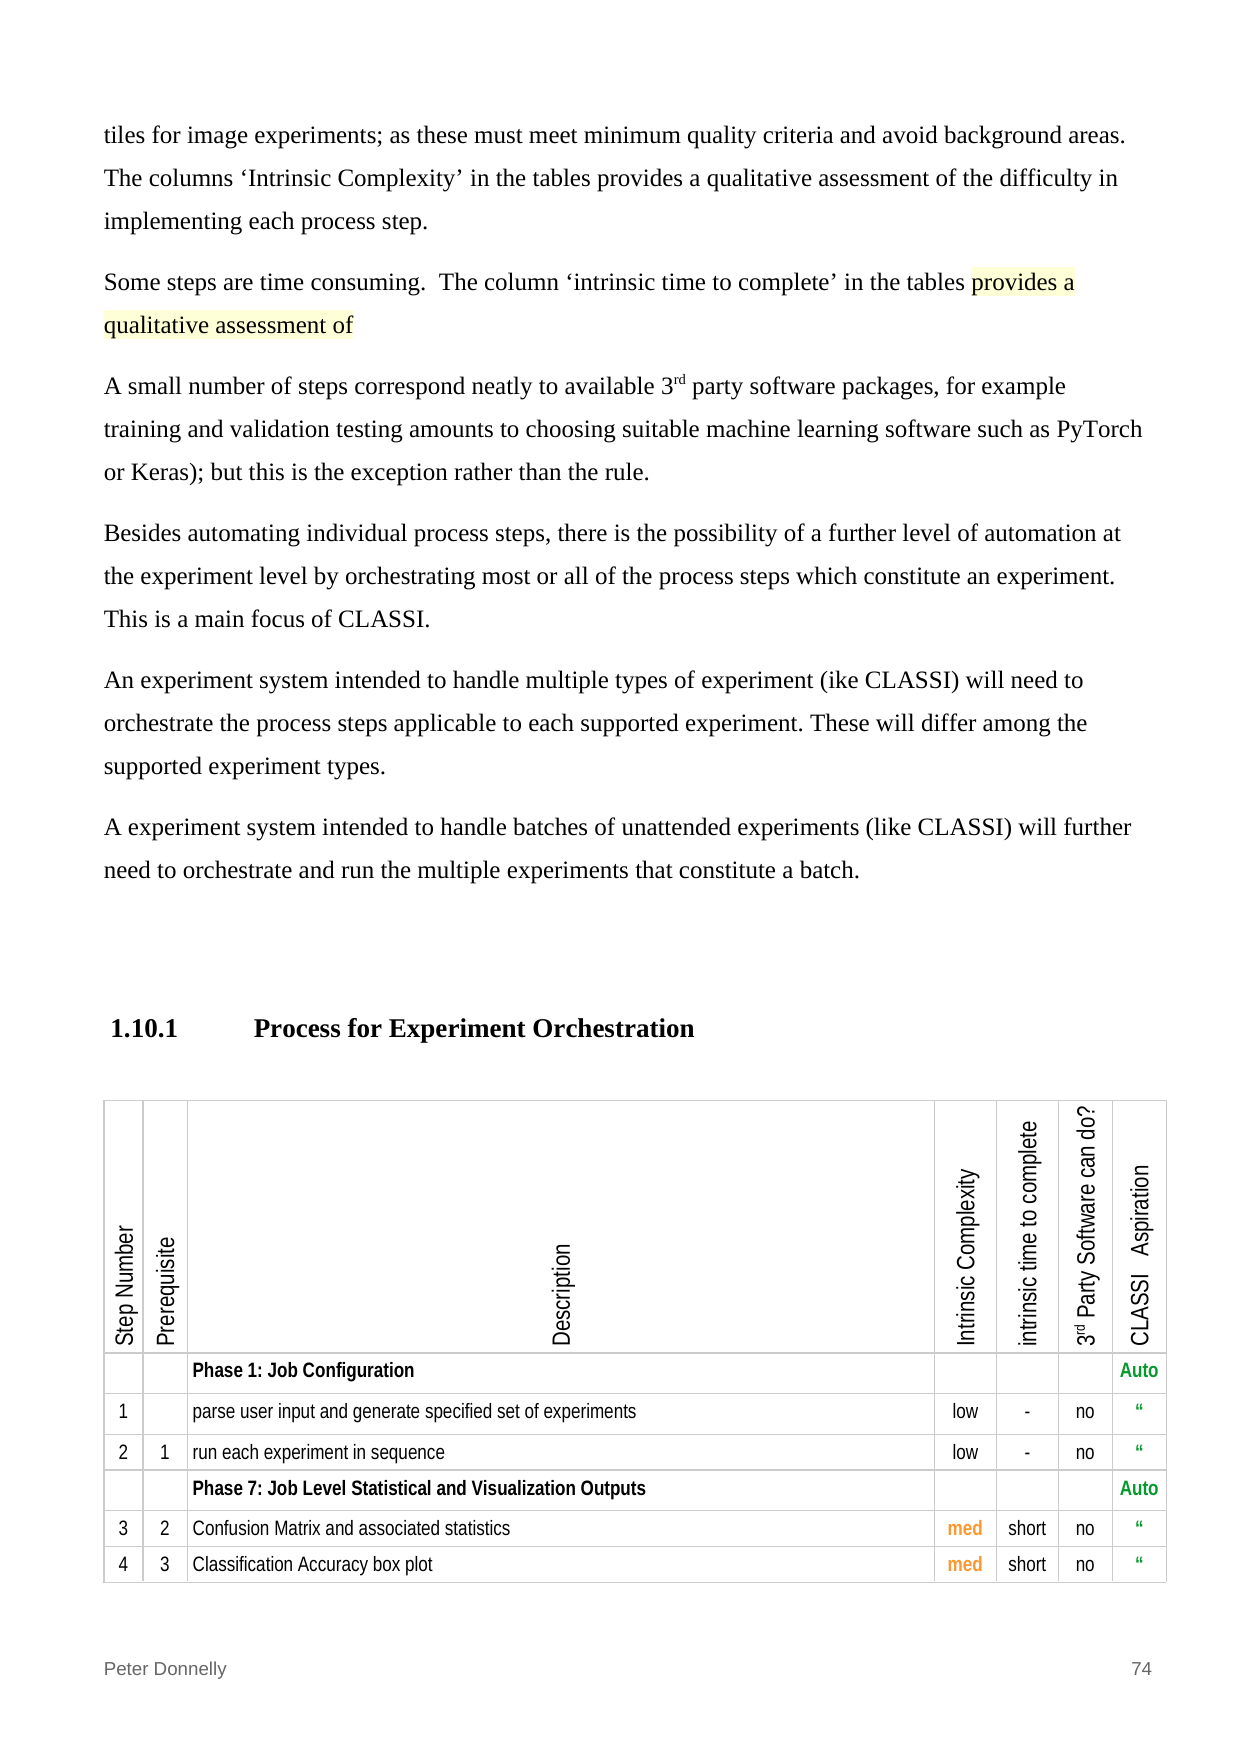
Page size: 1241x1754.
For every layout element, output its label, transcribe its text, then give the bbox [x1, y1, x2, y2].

table_header Step Number [105, 1101, 142, 1352]
table_cell Confusion Matrix and associated statistics [188, 1511, 934, 1546]
table_cell “ [1112, 1547, 1166, 1582]
table_cell “ [1113, 1511, 1166, 1546]
table_cell no [1059, 1435, 1112, 1469]
table_header CLASSI Aspiration [1113, 1101, 1166, 1352]
table_cell [1059, 1354, 1112, 1393]
table_cell Phase 1: Job Configuration [188, 1354, 934, 1393]
text Besides automating individual process steps, there is the possibility of a further level of automation at the experiment level by orchestrating most or all of the process steps which constitute an experiment. This is a main focus of CLASSI. [103, 518, 1146, 633]
table_cell 2 [105, 1435, 142, 1469]
table_cell 3 [143, 1547, 187, 1582]
table_cell 4 [105, 1547, 143, 1582]
table_header Intrinsic Complexity [935, 1101, 996, 1352]
table_cell med [934, 1547, 996, 1582]
table_cell [935, 1354, 996, 1393]
table_header 3rd Party Software can do? [1059, 1101, 1112, 1352]
table_cell med [935, 1511, 996, 1546]
table_cell “ [1113, 1394, 1166, 1433]
table_cell - [997, 1435, 1058, 1469]
table_cell [105, 1354, 142, 1393]
subtitle Process for Experiment Orchestration [103, 1012, 1146, 1043]
table_cell Auto [1113, 1354, 1166, 1393]
text An experiment system intended to handle multiple types of experiment (ike CLASSI) will need to orchestrate the process steps applicable to each supported experiment. These will differ among the supported experiment types. [103, 665, 1146, 780]
table_cell low [935, 1435, 996, 1469]
table_cell [144, 1471, 187, 1510]
table_cell Auto [1113, 1471, 1166, 1510]
table_cell 1 [144, 1435, 187, 1469]
table_cell [144, 1354, 187, 1393]
table_cell Classification Accuracy box plot [187, 1547, 934, 1582]
table_cell no [1059, 1394, 1112, 1433]
table_cell low [935, 1394, 996, 1433]
table_cell parse user input and generate specified set of experiments [188, 1394, 934, 1433]
table_cell no [1059, 1511, 1112, 1546]
table_cell 2 [144, 1511, 187, 1546]
text A experiment system intended to handle batches of unattended experiments (like CLASSI) will further need to orchestrate and run the multiple experiments that constitute a batch. [103, 812, 1146, 884]
table_cell short [996, 1547, 1058, 1582]
text Some steps are time consuming. The column ‘intrinsic time to complete’ in the tables provides a qualitative assessment of [103, 267, 1146, 339]
table_cell 1 [105, 1394, 142, 1433]
table_cell [997, 1471, 1058, 1510]
table_cell [1059, 1471, 1112, 1510]
table_cell Phase 7: Job Level Statistical and Visualization Outputs [188, 1471, 934, 1510]
table_cell [935, 1471, 996, 1510]
table_cell no [1058, 1547, 1112, 1582]
table_cell run each experiment in sequence [188, 1435, 934, 1469]
table_cell [105, 1471, 142, 1510]
text A small number of steps correspond neatly to available 3rd party software packages, for example training and validation testing amounts to choosing suitable machine learning software such as PyTorch or Keras); but this is the exception rather than the rule. [103, 371, 1146, 486]
table_header Prerequisite [144, 1101, 187, 1352]
table_header intrinsic time to complete [997, 1101, 1058, 1352]
text tiles for image experiments; as these must meet minimum quality criteria and avoid background areas. The columns ‘Intrinsic Complexity’ in the tables provides a qualitative assessment of the difficulty in implementing each process step. [103, 120, 1146, 235]
table_cell [997, 1354, 1058, 1393]
table_header Description [188, 1101, 934, 1352]
table_cell “ [1113, 1435, 1166, 1469]
table_cell - [997, 1394, 1058, 1433]
table_cell 3 [105, 1511, 142, 1546]
table_cell short [997, 1511, 1058, 1546]
table_cell [144, 1394, 187, 1433]
